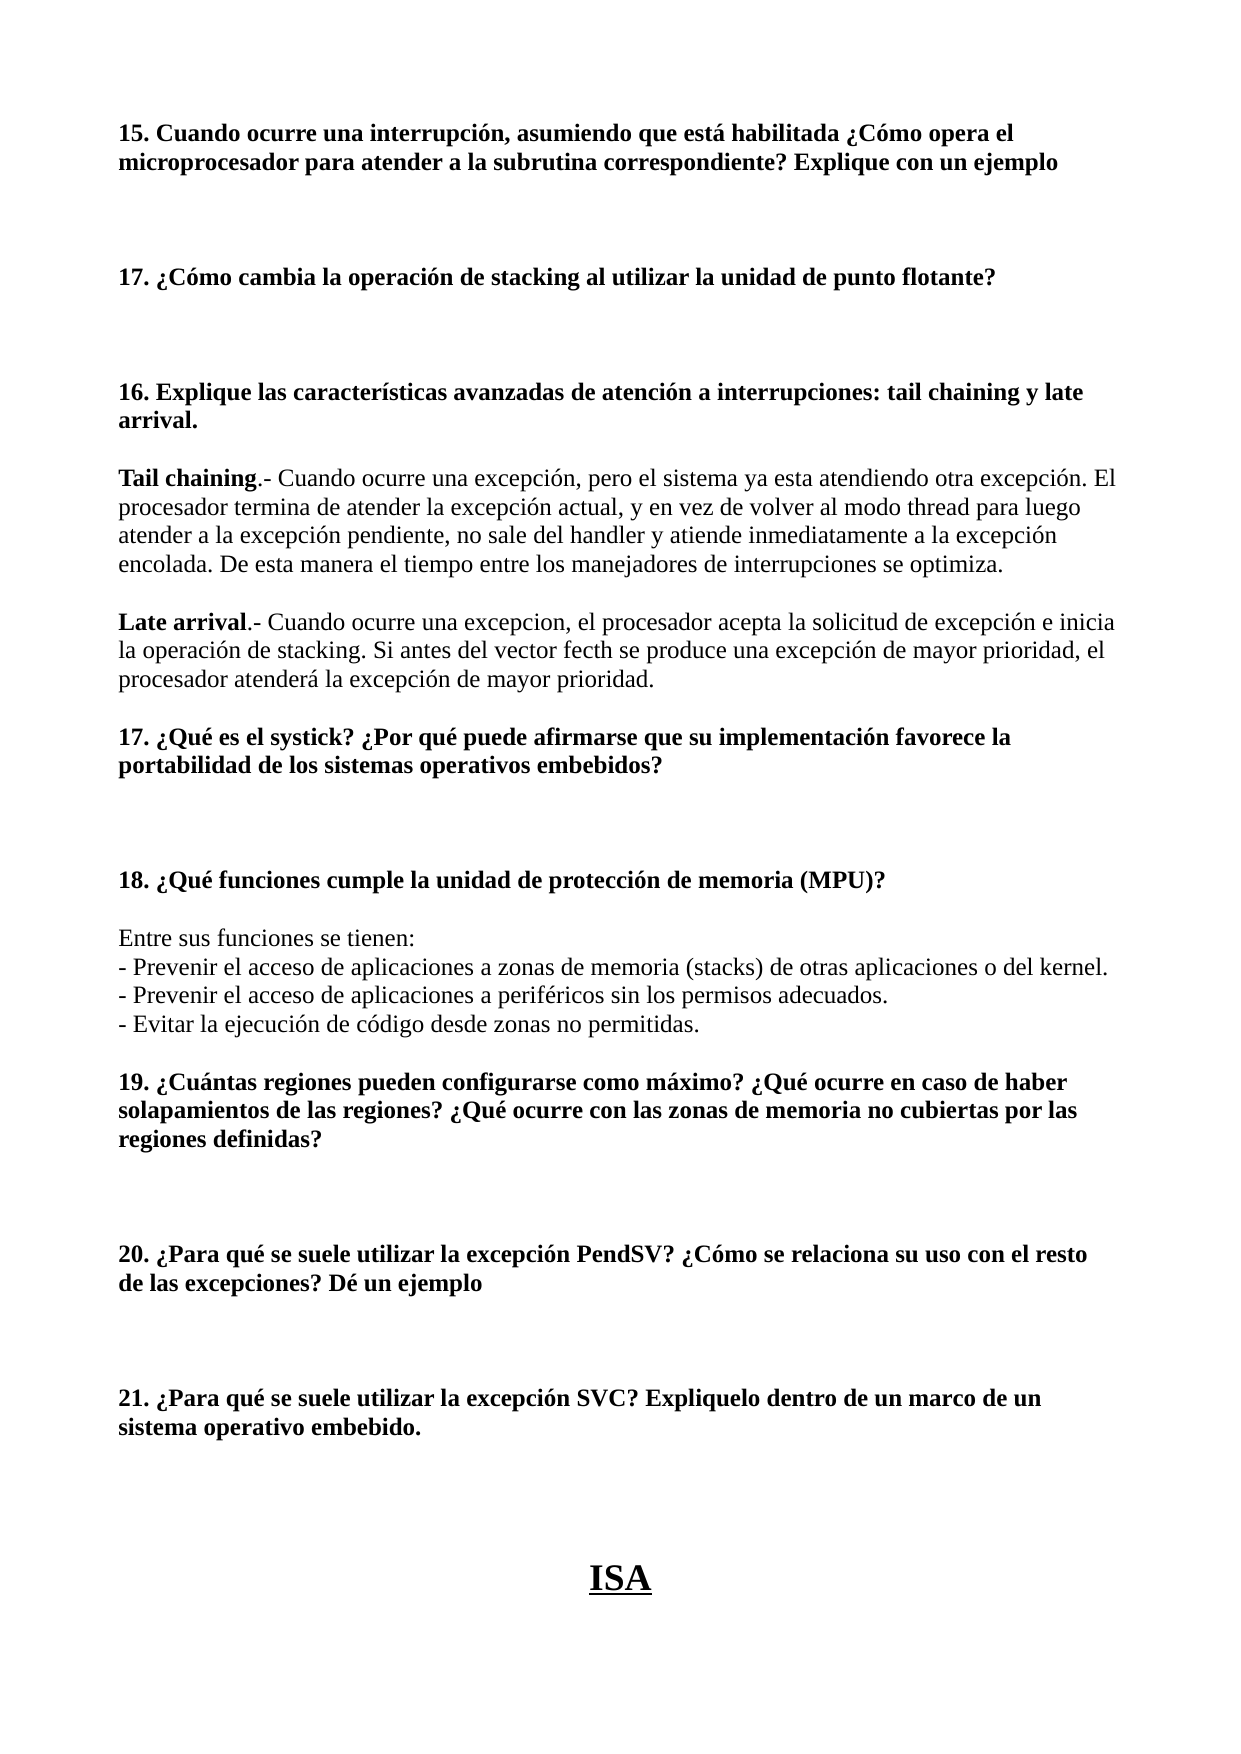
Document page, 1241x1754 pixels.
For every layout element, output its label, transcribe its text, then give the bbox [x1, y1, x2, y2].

text portabilidad de los sistemas operativos embebidos? [118, 751, 1122, 779]
text 19. ¿Cuántas regiones pueden configurarse como máximo? ¿Qué ocurre en caso de haber [118, 1067, 1122, 1096]
text 15. Cuando ocurre una interrupción, asumiendo que está habilitada ¿Cómo opera el [118, 118, 1122, 147]
text ISA [118, 1556, 1122, 1599]
text 21. ¿Para qué se suele utilizar la excepción SVC? Expliquelo dentro de un marco de un [118, 1383, 1122, 1412]
text - Evitar la ejecución de código desde zonas no permitidas. [118, 1009, 1122, 1038]
text - Prevenir el acceso de aplicaciones a zonas de memoria (stacks) de otras aplicaciones o del kernel. [118, 952, 1122, 981]
text 18. ¿Qué funciones cumple la unidad de protección de memoria (MPU)? [118, 866, 1122, 894]
text 17. ¿Cómo cambia la operación de stacking al utilizar la unidad de punto flotante? [118, 262, 1122, 291]
text Entre sus funciones se tienen: [118, 923, 1122, 952]
text de las excepciones? Dé un ejemplo [118, 1268, 1122, 1297]
text 16. Explique las características avanzadas de atención a interrupciones: tail chaining y late [118, 377, 1122, 406]
text solapamientos de las regiones? ¿Qué ocurre con las zonas de memoria no cubiertas por las [118, 1096, 1122, 1124]
text arrival. [118, 406, 1122, 434]
text Tail chaining.- Cuando ocurre una excepción, pero el sistema ya esta atendiendo otra excepción. El procesador termina de atender la excepción actual, y en vez de volver al modo thread para luego atender a la excepción pendiente, no sale del handler y atiende inmediatamente a la excepción encolada. De esta manera el tiempo entre los manejadores de interrupciones se optimiza. [118, 463, 1122, 578]
text - Prevenir el acceso de aplicaciones a periféricos sin los permisos adecuados. [118, 981, 1122, 1009]
text Late arrival.- Cuando ocurre una excepcion, el procesador acepta la solicitud de excepción e inicia la operación de stacking. Si antes del vector fecth se produce una excepción de mayor prioridad, el procesador atenderá la excepción de mayor prioridad. [118, 607, 1122, 693]
text microprocesador para atender a la subrutina correspondiente? Explique con un ejemplo [118, 147, 1122, 176]
text 20. ¿Para qué se suele utilizar la excepción PendSV? ¿Cómo se relaciona su uso con el resto [118, 1239, 1122, 1268]
text 17. ¿Qué es el systick? ¿Por qué puede afirmarse que su implementación favorece la [118, 722, 1122, 751]
text sistema operativo embebido. [118, 1412, 1122, 1441]
text regiones definidas? [118, 1124, 1122, 1153]
